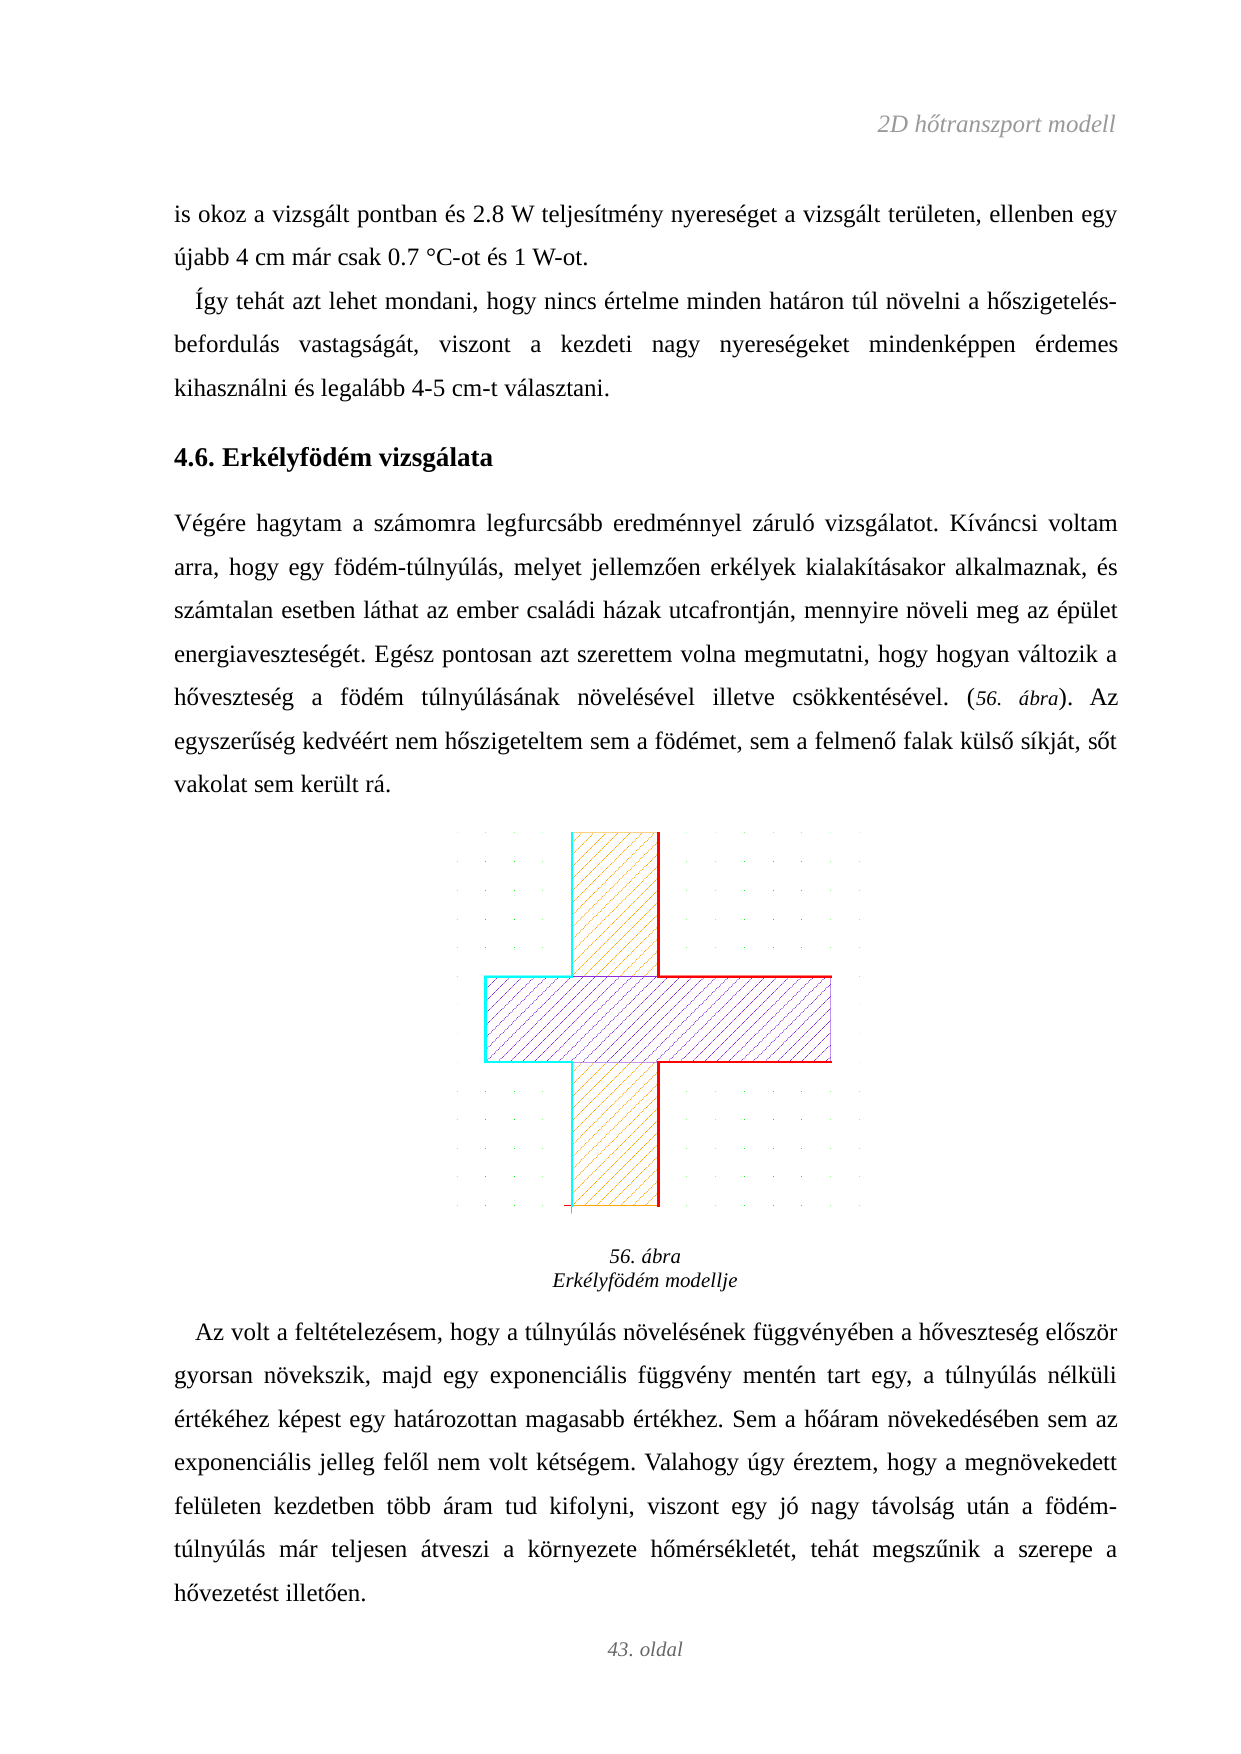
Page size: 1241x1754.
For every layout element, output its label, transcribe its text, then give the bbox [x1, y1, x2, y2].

text Az volt a feltételezésem, hogy a túlnyúlás növelésének függvényében a hőveszteség először gyorsan növekszik, majd egy exponenciális függvény mentén tart egy, a túlnyúlás nélküli értékéhez képest egy határozottan magasabb értékhez. Sem a hőáram növekedésében sem az exponenciális jelleg felől nem volt kétségem. Valahogy úgy éreztem, hogy a megnövekedett felületen kezdetben több áram tud kifolyni, viszont egy jó nagy távolság után a födém-túlnyúlás már teljesen átveszi a környezete hőmérsékletét, tehát megszűnik a szerepe a hővezetést illetően. [174, 1316, 1118, 1607]
text Végére hagytam a számomra legfurcsább eredménnyel záruló vizsgálatot. Kíváncsi voltam arra, hogy egy födém-túlnyúlás, melyet jellemzően erkélyek kialakításakor alkalmaznak, és számtalan esetben láthat az ember családi házak utcafrontján, mennyire növeli meg az épület energiaveszteségét. Egész pontosan azt szerettem volna megmutatni, hogy hogyan változik a hőveszteség a födém túlnyúlásának növelésével illetve csökkentésével. (56. ábra). Az egyszerűség kedvéért nem hőszigeteltem sem a födémet, sem a felmenő falak külső síkját, sőt vakolat sem került rá. [174, 508, 1118, 798]
subtitle Erkélyfödém vizsgálata [174, 442, 1118, 473]
text Erkélyfödém modellje [174, 1268, 1118, 1292]
text 56. ábra [174, 1244, 1118, 1268]
text Így tehát azt lehet mondani, hogy nincs értelme minden határon túl növelni a hőszigetelés-befordulás vastagságát, viszont a kezdeti nagy nyereségeket mindenképpen érdemes kihasználni és legalább 4-5 cm-t választani. [174, 286, 1118, 402]
text is okoz a vizsgált pontban és 2.8 W teljesítmény nyereséget a vizsgált területen, ellenben egy újabb 4 cm már csak 0.7 °C-ot és 1 W-ot. [174, 198, 1118, 271]
picture [450, 812, 864, 1230]
